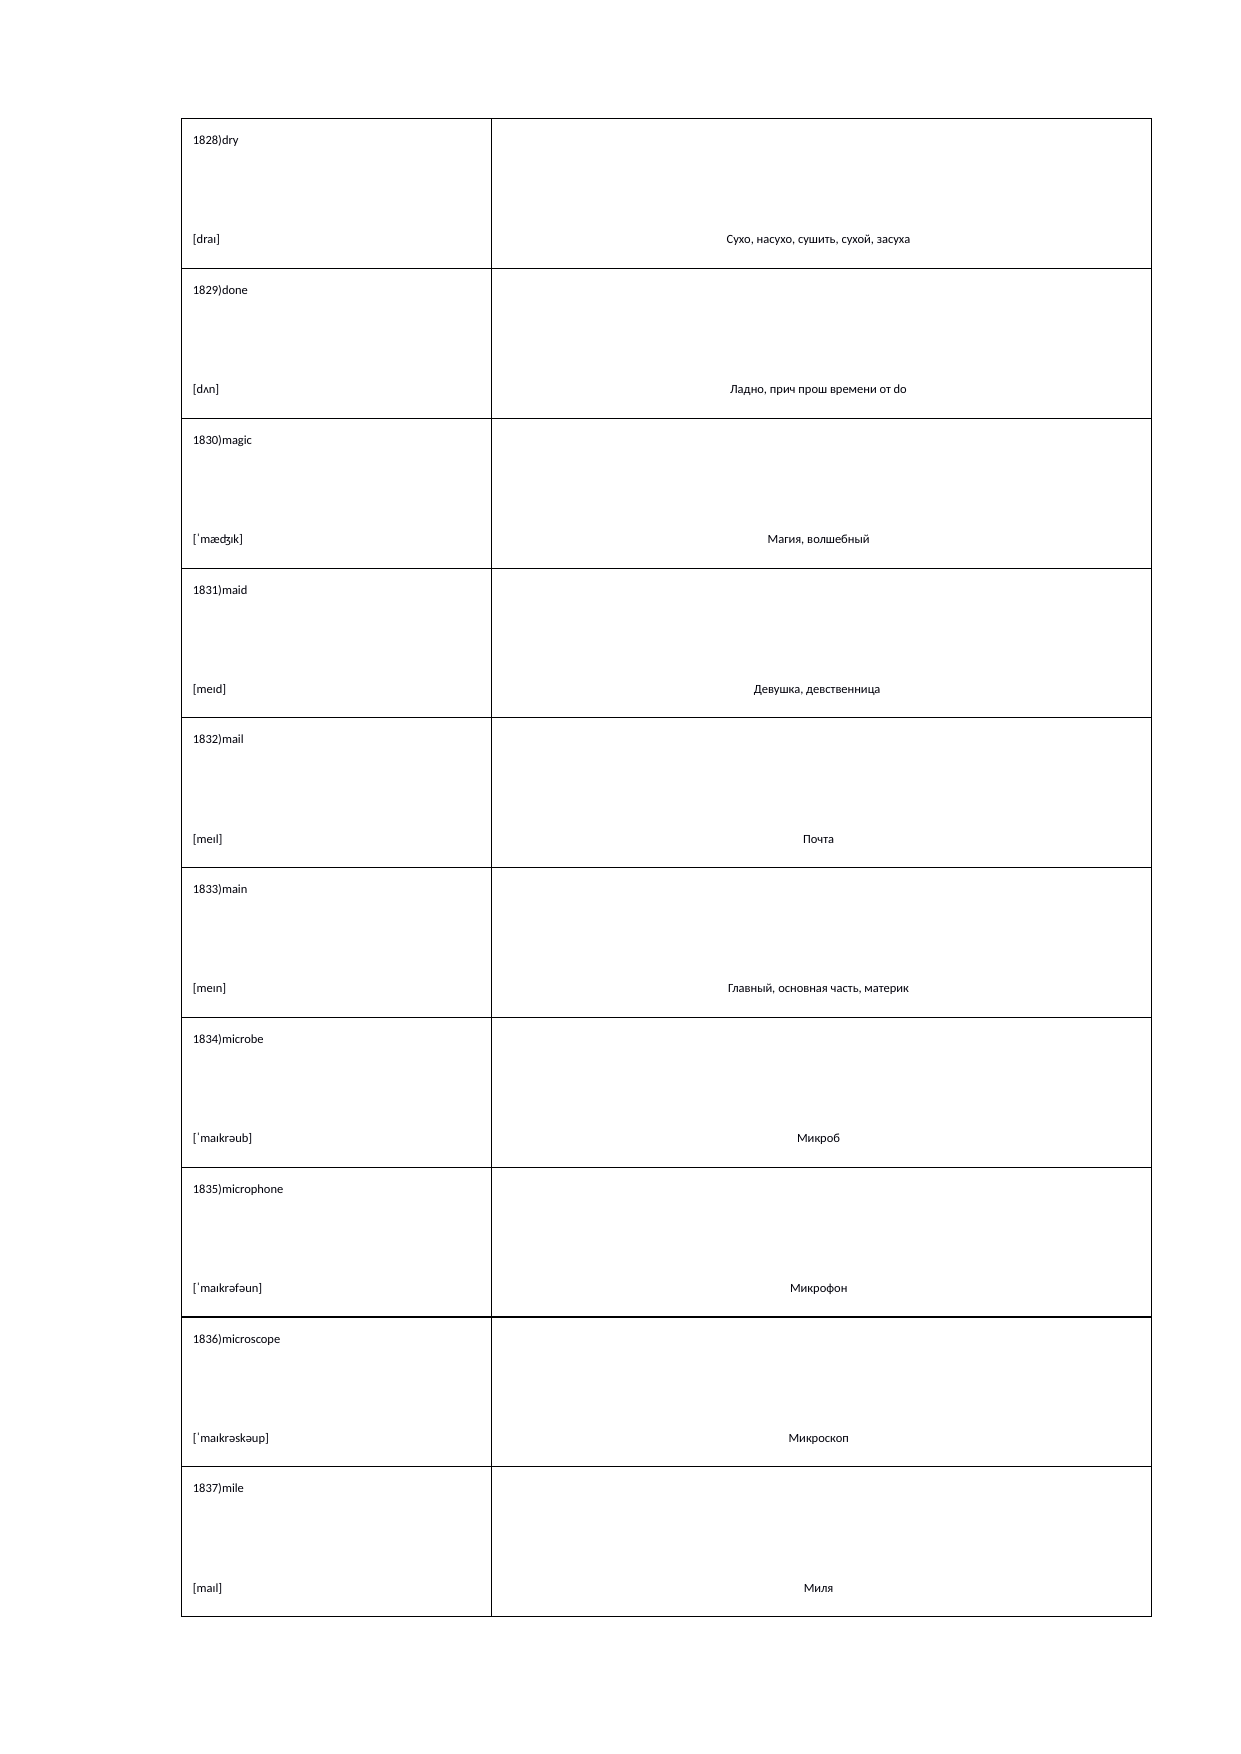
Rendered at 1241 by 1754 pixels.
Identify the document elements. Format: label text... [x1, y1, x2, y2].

table_cell 1833)main [meɪn] [182, 868, 491, 1017]
table_cell 1830)magic [ˈmæʤɪk] [182, 419, 491, 567]
table_cell 1835)microphone [ˈmaɪkrəfəun] [182, 1168, 491, 1316]
table_cell 1837)mile [maɪl] [182, 1467, 491, 1616]
table_cell Магия, волшебный [492, 419, 1151, 567]
table_cell 1836)microscope [ˈmaɪkrəskəup] [182, 1318, 491, 1466]
table_cell Сухо, насухо, сушить, сухой, засуха [492, 119, 1151, 268]
table_cell Микроб [492, 1018, 1151, 1167]
table_cell Микроскоп [492, 1318, 1151, 1466]
table_cell 1829)done [dʌn] [182, 269, 491, 418]
table_cell 1832)mail [meɪl] [182, 718, 491, 867]
table_cell Ладно, прич прош времени от do [492, 269, 1151, 418]
table_cell Главный, основная часть, материк [492, 868, 1151, 1017]
table_cell 1831)maid [meɪd] [182, 569, 491, 717]
table_cell Девушка, девственница [492, 569, 1151, 717]
table_cell Микрофон [492, 1168, 1151, 1316]
table_cell 1834)microbe [ˈmaɪkrəub] [182, 1018, 491, 1167]
table_cell Миля [492, 1467, 1151, 1616]
table_cell 1828)dry [draɪ] [182, 119, 491, 268]
table_cell Почта [492, 718, 1151, 867]
